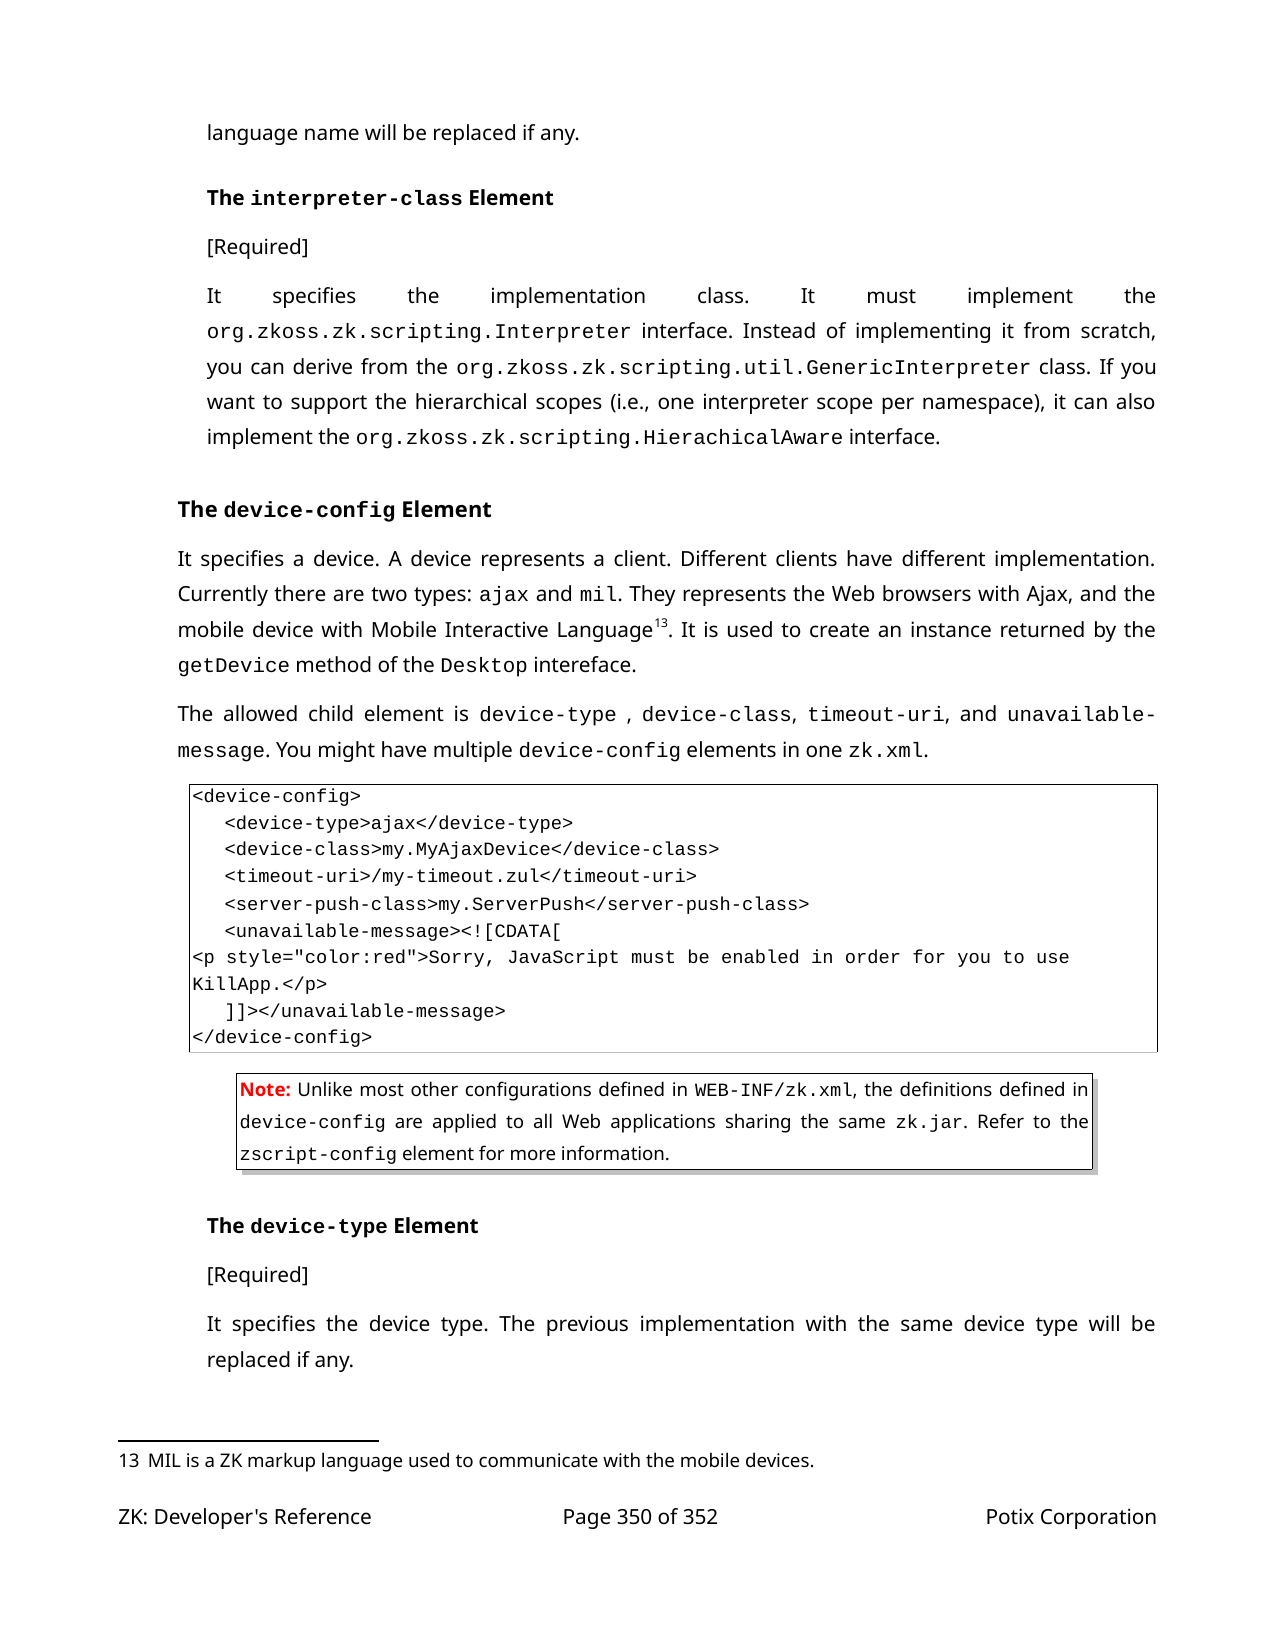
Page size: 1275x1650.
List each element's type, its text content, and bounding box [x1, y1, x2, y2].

subtitle The device-config Element [177, 493, 1157, 524]
subtitle The interpreter-class Element [207, 183, 1157, 212]
text language name will be replaced if any. [207, 118, 1157, 146]
subtitle The device-type Element [207, 1211, 1157, 1240]
text [Required] [207, 1261, 1157, 1289]
text It specifies a device. A device represents a client. Different clients have different implementation. Currently there are two types: ajax and mil. They represents the Web browsers with Ajax, and the mobile device with Mobile Interactive Language. It is used to create an instance returned by the getDevice method of the Desktop intereface. [177, 544, 1157, 679]
text Note: Unlike most other configurations defined in WEB-INF/zk.xml, the definitions defined in device-config are applied to all Web applications sharing the same zk.jar. Refer to the zscript-config element for more information. [237, 1074, 1092, 1169]
text MIL is a ZK markup language used to communicate with the mobile devices. [118, 1447, 1157, 1473]
text <device-config> <device-type>ajax</device-type> <device-class>my.MyAjaxDevice</device-class> [190, 785, 1157, 861]
text [Required] [207, 232, 1157, 260]
text It specifies the device type. The previous implementation with the same device type will be replaced if any. [207, 1309, 1157, 1373]
text <unavailable-message><![CDATA[ <p style="color:red">Sorry, JavaScript must be enabled in order for you to use KillApp.</p> ]]></unavailable-message> </device-config> [190, 919, 1157, 1052]
text The allowed child element is device-type , device-class, timeout-uri, and unavailable-message. You might have multiple device-config elements in one zk.xml. [177, 699, 1157, 763]
text It specifies the implementation class. It must implement the org.zkoss.zk.scripting.Interpreter interface. Instead of implementing it from scratch, you can derive from the org.zkoss.zk.scripting.util.GenericInterpreter class. If you want to support the hierarchical scopes (i.e., one interpreter scope per namespace), it can also implement the org.zkoss.zk.scripting.HierachicalAware interface. [207, 281, 1157, 451]
text <server-push-class>my.ServerPush</server-push-class> [190, 892, 1157, 916]
text <timeout-uri>/my-timeout.zul</timeout-uri> [190, 864, 1157, 889]
